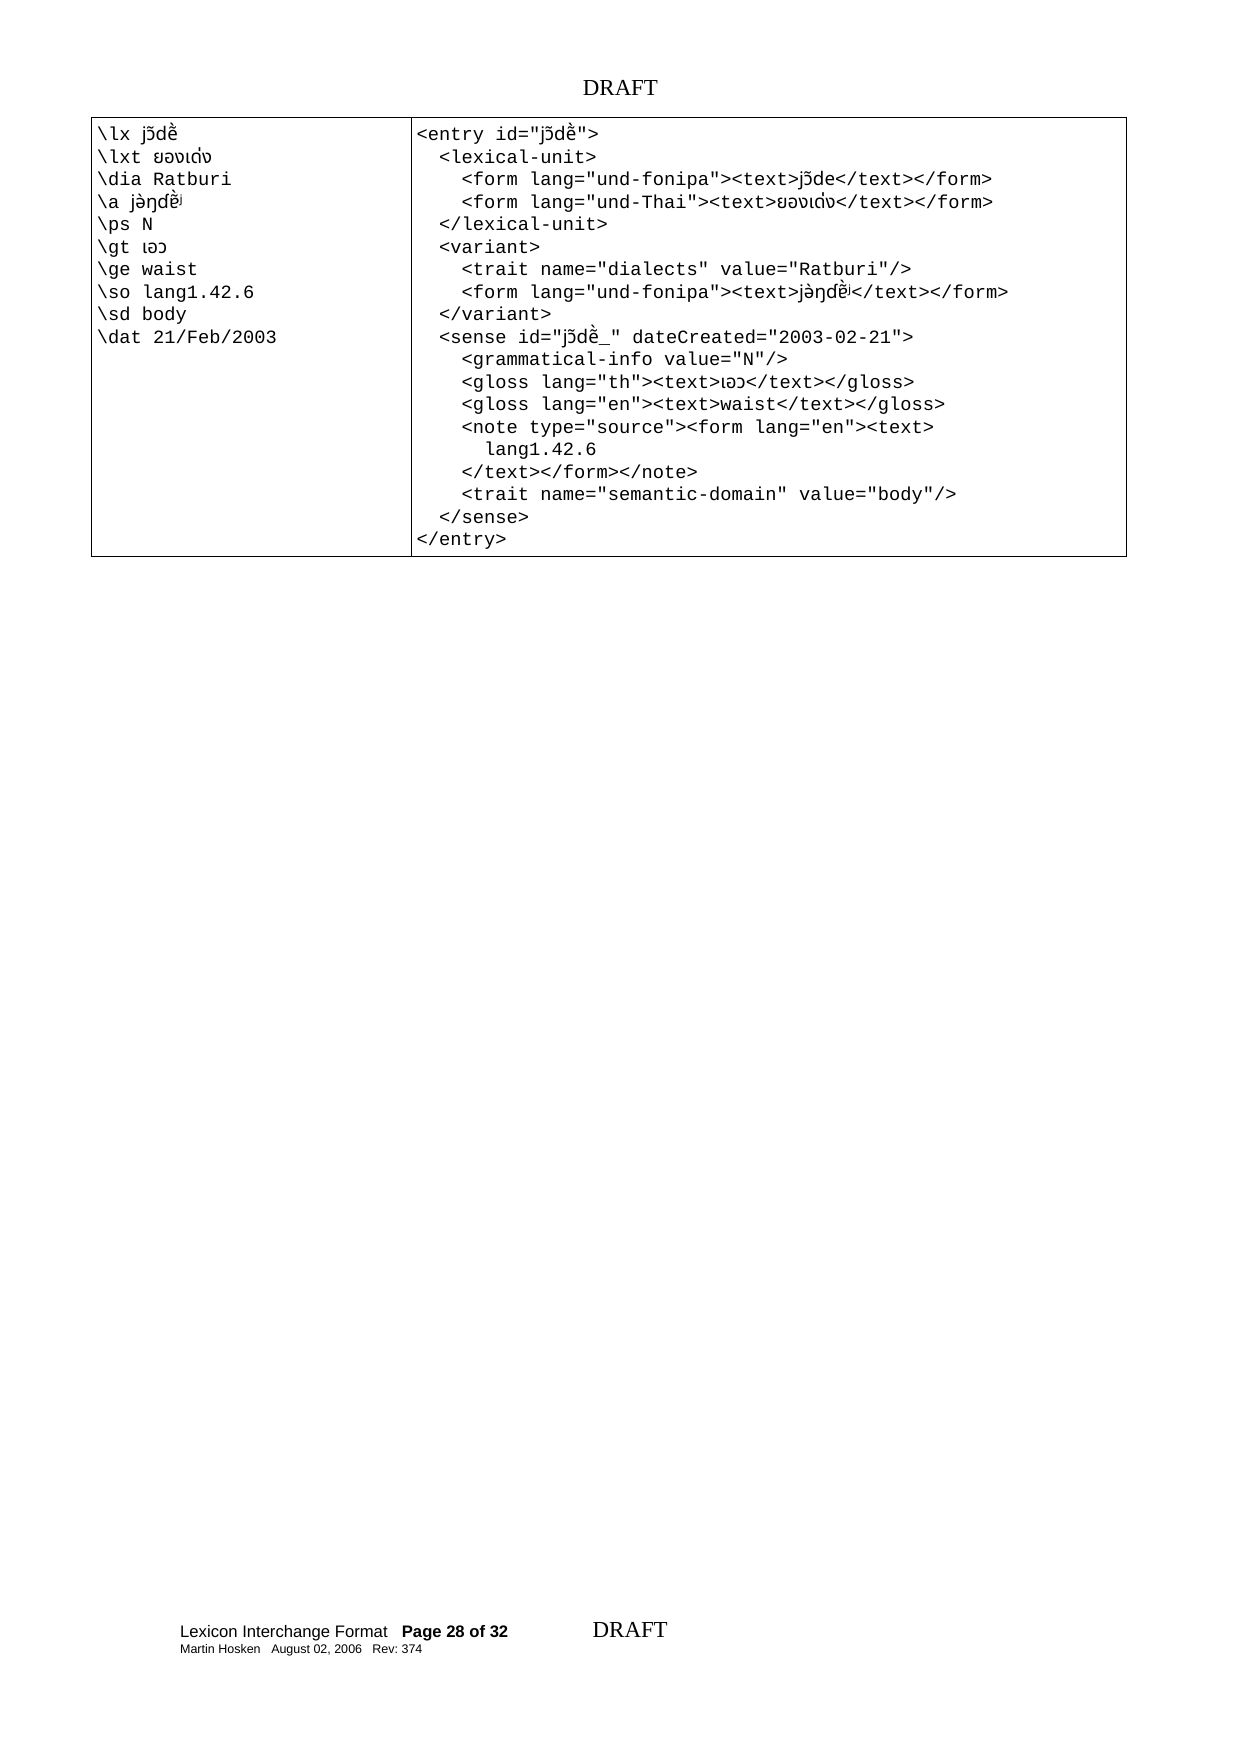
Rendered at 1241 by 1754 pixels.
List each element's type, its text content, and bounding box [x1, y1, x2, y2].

table_header \lx jɔ̃dẽ̀ \lxt ยองเด่ง \dia Ratburi \a jə̀ŋɗɐ̃̀ʲ \ps N \gt เอว \ge waist \so lang1.42.6 \sd body \dat 21/Feb/2003 [92, 118, 411, 556]
table_header <entry id="jɔ̃dẽ̀"> <lexical-unit> <form lang="und-fonipa"><text>jɔ̃de</text></form> <form lang="und-Thai"><text>ยองเด่ง</text></form> </lexical-unit> <variant> <trait name="dialects" value="Ratburi"/> <form lang="und-fonipa"><text>jə̀ŋɗɐ̃̀ʲ</text></form> </variant> <sense id="jɔ̃dẽ̀_" dateCreated="2003-02-21"> <grammatical-info value="N"/> <gloss lang="th"><text>เอว</text></gloss> <gloss lang="en"><text>waist</text></gloss> <note type="source"><form lang="en"><text> lang1.42.6 </text></form></note> <trait name="semantic-domain" value="body"/> </sense> </entry> [412, 118, 1126, 556]
